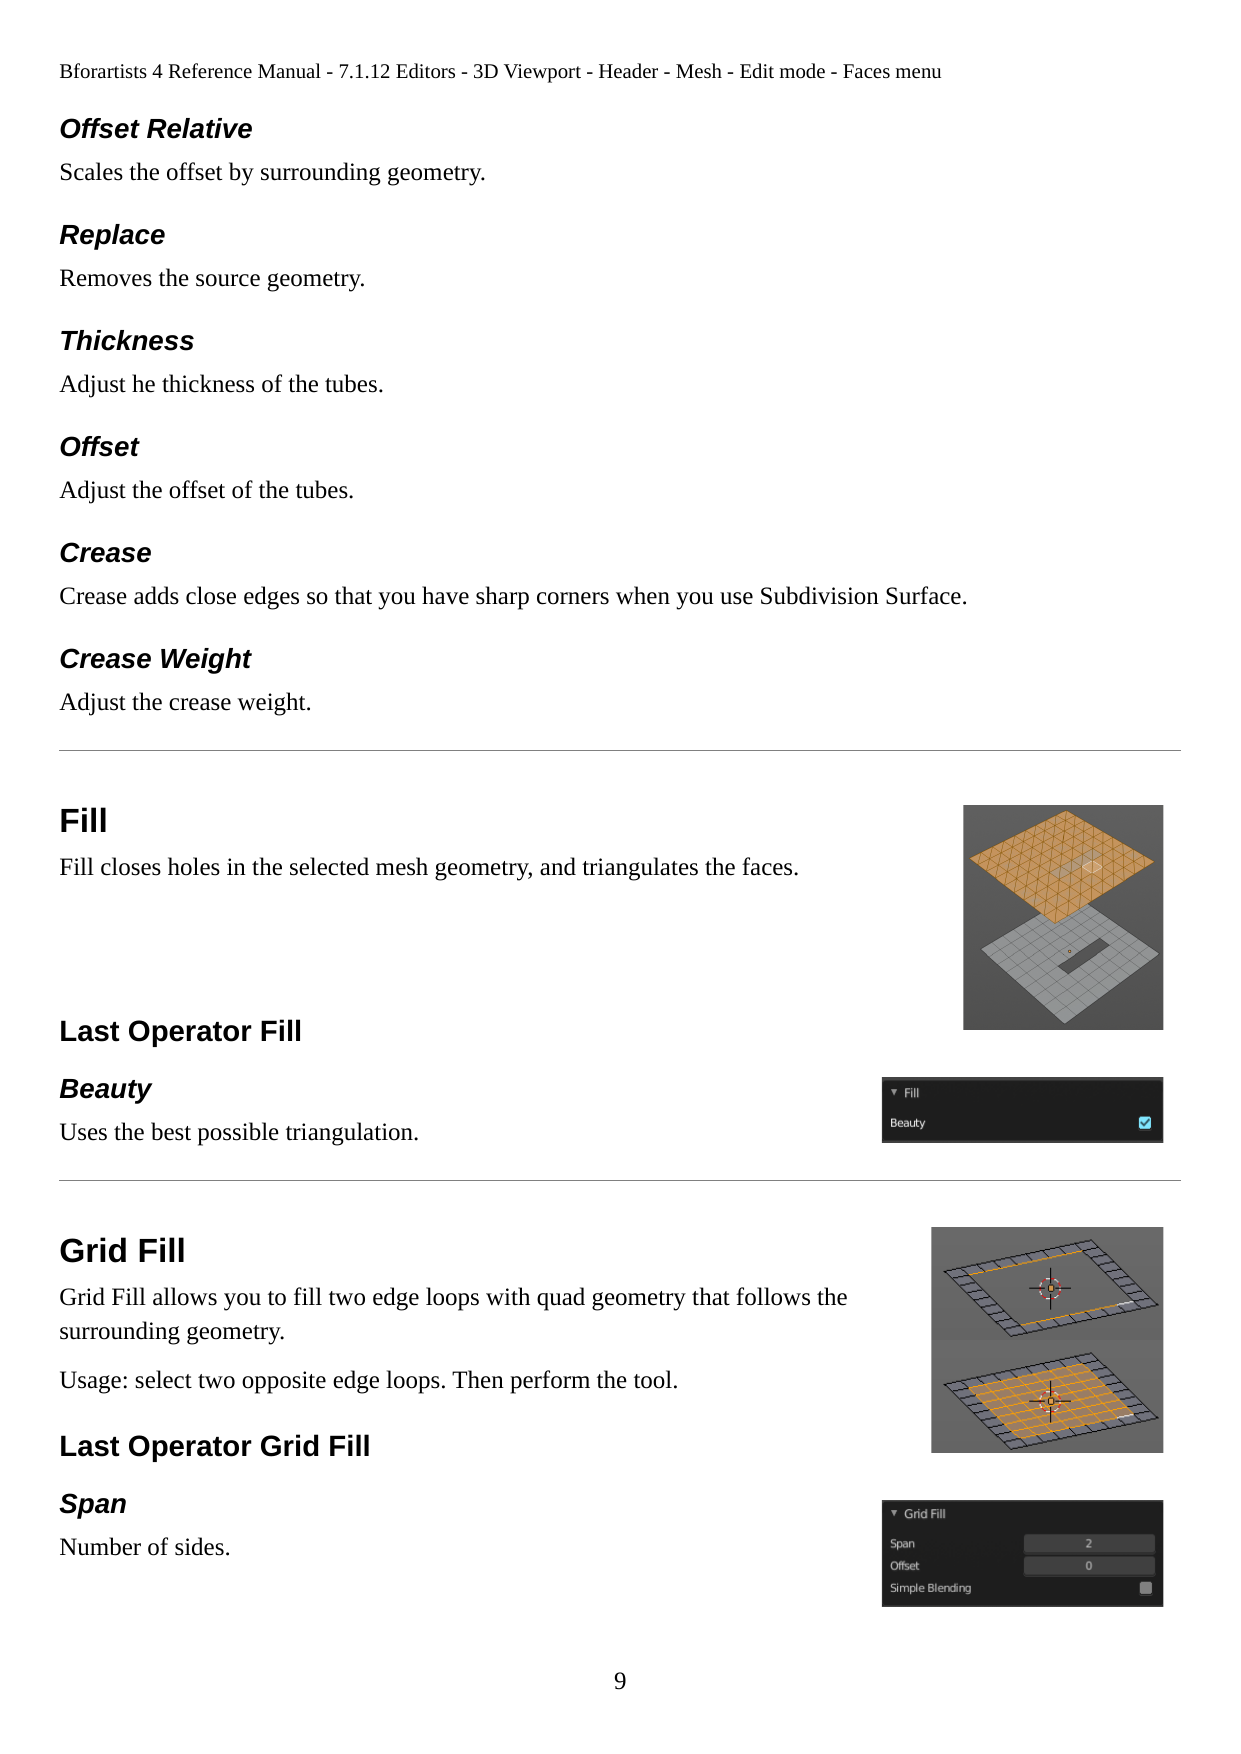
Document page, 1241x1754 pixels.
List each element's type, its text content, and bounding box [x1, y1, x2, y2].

text [1164, 1532, 1181, 1561]
text Usage: select two opposite edge loops. Then perform the tool. [59, 1366, 931, 1394]
subtitle Crease Weight [59, 642, 1181, 674]
subtitle Span [59, 1488, 1181, 1520]
subtitle Grid Fill [59, 1231, 931, 1269]
subtitle Replace [59, 218, 1181, 250]
text Scales the offset by surrounding geometry. [59, 157, 1181, 186]
subtitle Crease [59, 536, 1181, 568]
subtitle Offset [59, 430, 1181, 462]
text Uses the best possible triangulation. [59, 1117, 1181, 1146]
text Number of sides. [59, 1532, 881, 1561]
text Crease adds close edges so that you have sharp corners when you use Subdivision Surface. [59, 581, 1181, 609]
subtitle Thickness [59, 324, 1181, 356]
subtitle Beauty [59, 1072, 1181, 1104]
subtitle Fill [59, 801, 1181, 839]
picture [881, 1500, 1164, 1607]
subtitle Last Operator Grid Fill [59, 1429, 1181, 1463]
picture [963, 805, 1164, 1030]
text Removes the source geometry. [59, 263, 1181, 292]
text Adjust he thickness of the tubes. [59, 369, 1181, 398]
subtitle Last Operator Fill [59, 1014, 1181, 1047]
subtitle Offset Relative [59, 113, 1181, 144]
text Grid Fill allows you to fill two edge loops with quad geometry that follows the surrounding geometry. [59, 1282, 931, 1345]
text Adjust the crease weight. [59, 687, 1181, 715]
subtitle [1164, 1231, 1181, 1269]
text Fill closes holes in the selected mesh geometry, and triangulates the faces. [59, 852, 963, 881]
picture [931, 1227, 1164, 1453]
text Adjust the offset of the tubes. [59, 475, 1181, 503]
picture [881, 1077, 1164, 1143]
